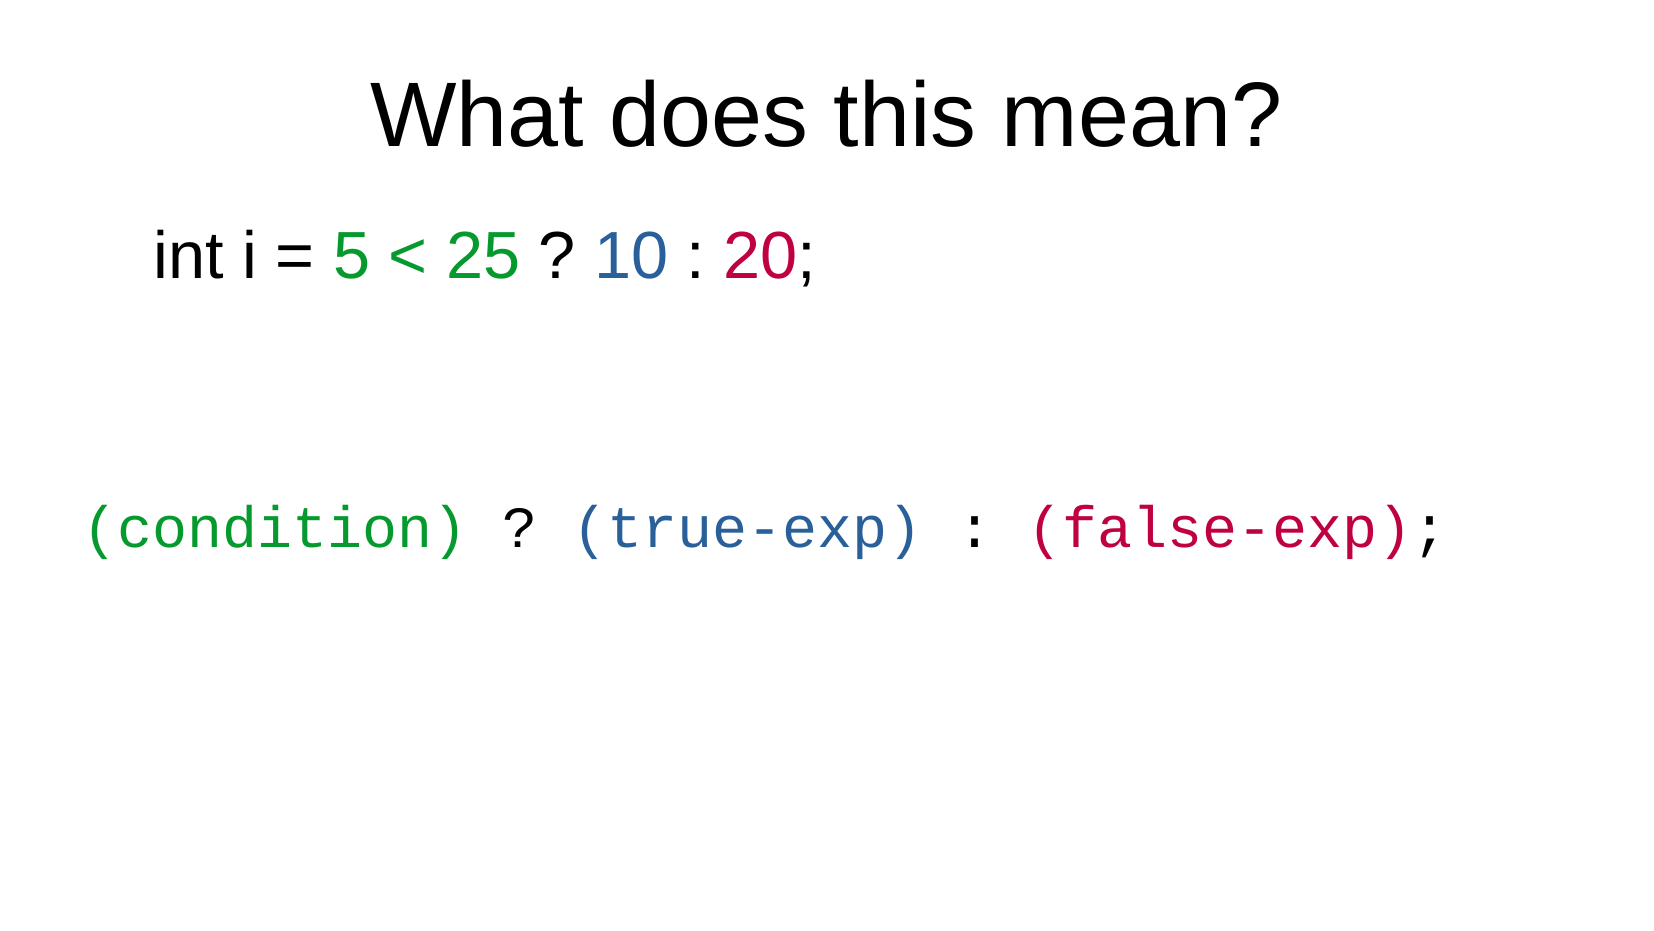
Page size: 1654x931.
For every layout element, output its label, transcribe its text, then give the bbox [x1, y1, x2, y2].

title What does this mean? [82, 37, 1571, 193]
list (condition) ? (true-exp) : (false-exp); [82, 499, 1571, 757]
list int i = 5 < 25 ? 10 : 20; [82, 217, 1571, 475]
